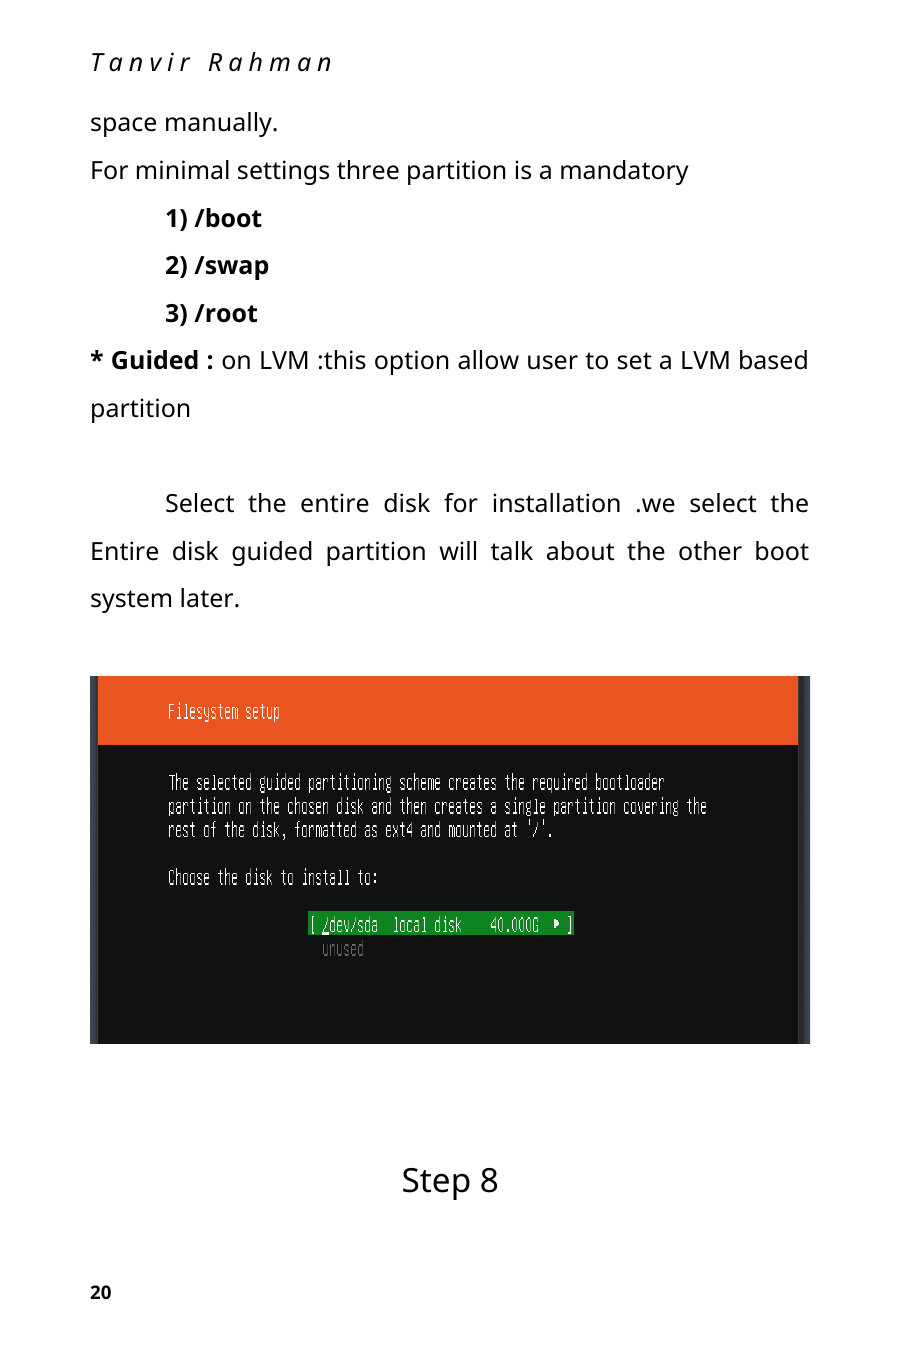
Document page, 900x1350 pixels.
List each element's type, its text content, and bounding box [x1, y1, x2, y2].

text Select the entire disk for installation .we select the Entire disk guided partition will talk about the other boot system later. [90, 486, 810, 615]
text * Guided : on LVM :this option allow user to set a LVM based partition [90, 343, 810, 425]
text For minimal settings three partition is a mandatory [90, 153, 810, 187]
text 3) /root [90, 295, 810, 329]
text 2) /swap [90, 248, 810, 282]
text space manually. [90, 105, 810, 139]
picture [90, 676, 811, 1044]
text 1) /boot [90, 200, 810, 234]
text Step 8 [90, 1157, 810, 1202]
